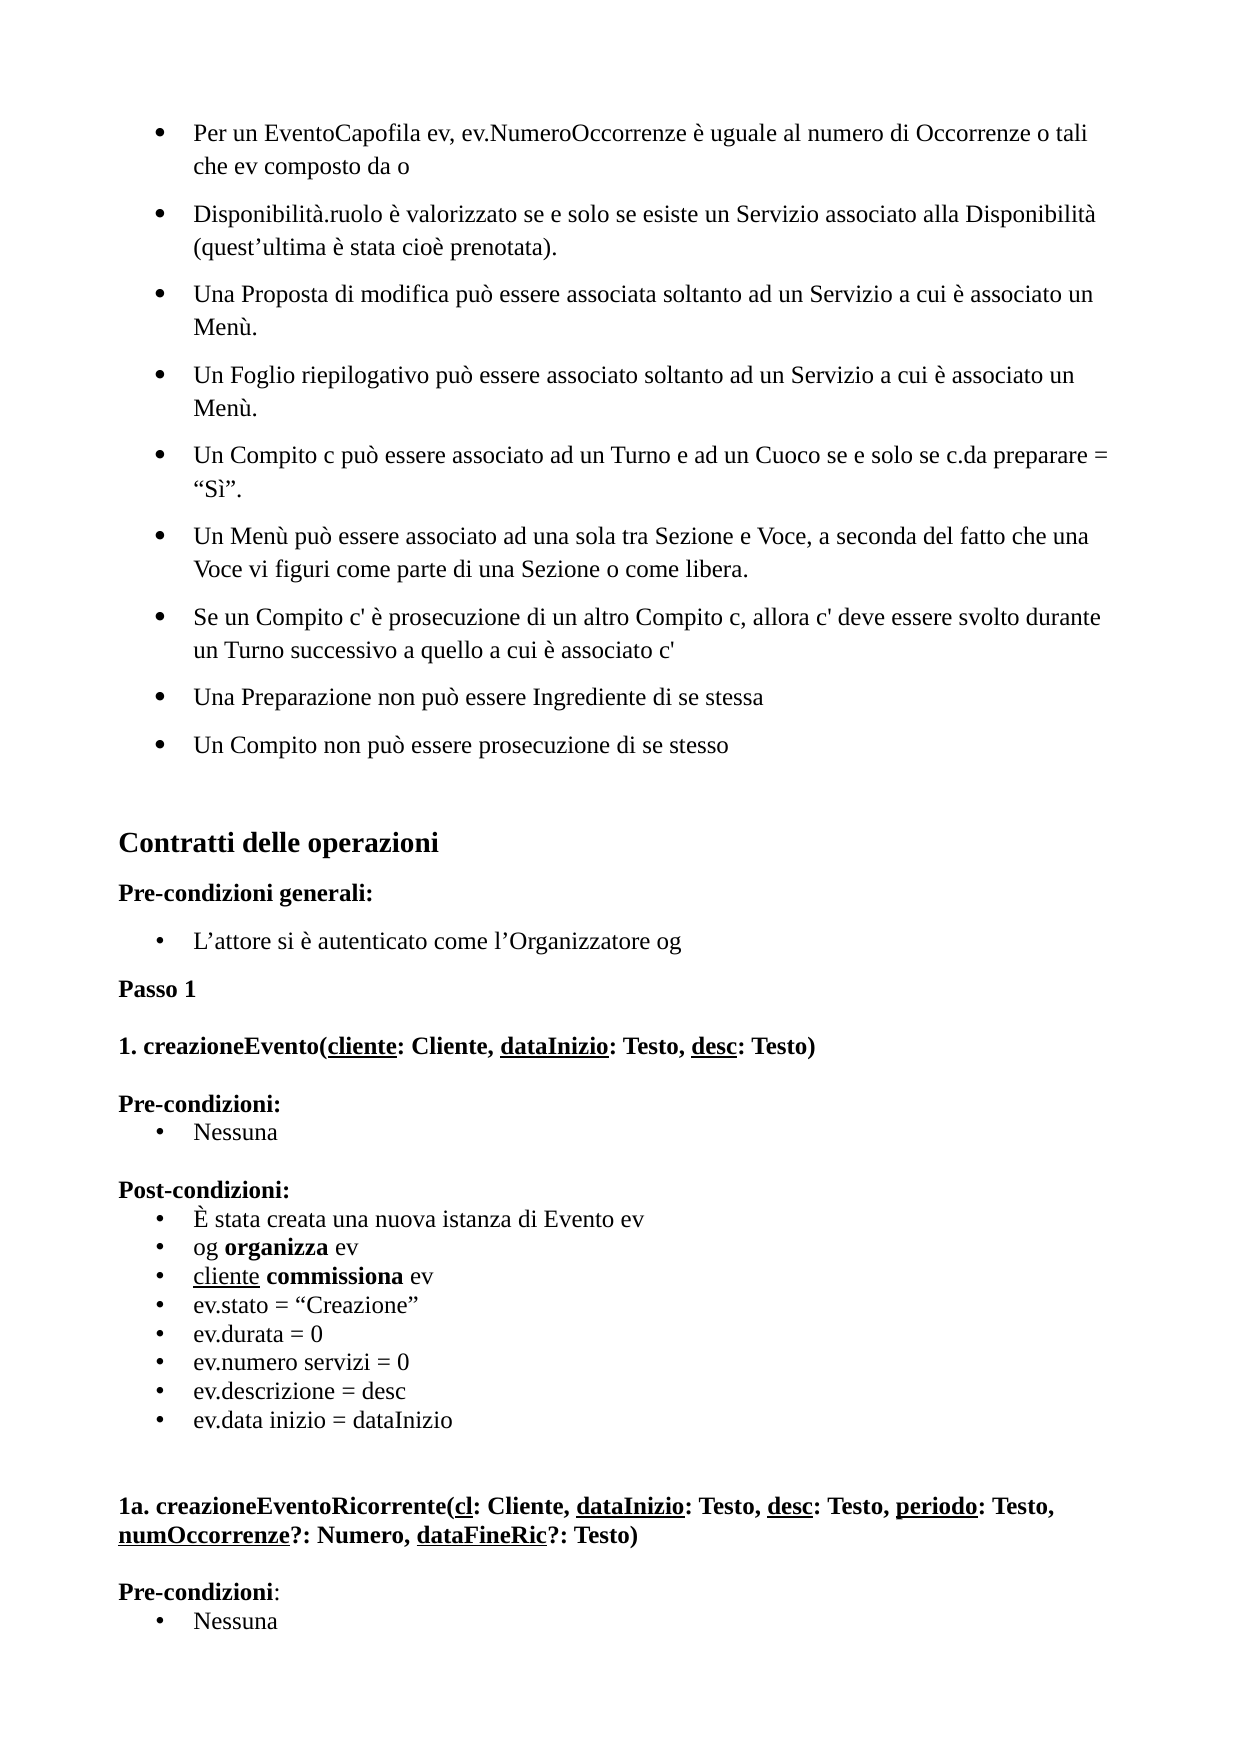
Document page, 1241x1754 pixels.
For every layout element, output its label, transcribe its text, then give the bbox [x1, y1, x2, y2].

text 1a. creazioneEventoRicorrente(cl: Cliente, dataInizio: Testo, desc: Testo, periodo: Testo, numOccorrenze?: Numero, dataFineRic?: Testo) [118, 1491, 1122, 1549]
list Un Menù può essere associato ad una sola tra Sezione e Voce, a seconda del fatto che una Voce vi figuri come parte di una Sezione o come libera. [156, 521, 1122, 583]
list Nessuna [156, 1117, 1122, 1146]
list È stata creata una nuova istanza di Evento ev [156, 1204, 1122, 1232]
text Pre-condizioni: [118, 1577, 1122, 1606]
list Un Foglio riepilogativo può essere associato soltanto ad un Servizio a cui è associato un Menù. [156, 360, 1122, 422]
list Se un Compito c' è prosecuzione di un altro Compito c, allora c' deve essere svolto durante un Turno successivo a quello a cui è associato c' [156, 602, 1122, 664]
list ev.descrizione = desc [156, 1376, 1122, 1405]
list Un Compito non può essere prosecuzione di se stesso [156, 730, 1122, 759]
list ev.data inizio = dataInizio [156, 1405, 1122, 1462]
text Contratti delle operazioni [118, 825, 1122, 859]
list Nessuna [156, 1606, 1122, 1635]
text 1. creazioneEvento(cliente: Cliente, dataInizio: Testo, desc: Testo) [118, 1031, 1122, 1060]
list Una Proposta di modifica può essere associata soltanto ad un Servizio a cui è associato un Menù. [156, 279, 1122, 341]
list Una Preparazione non può essere Ingrediente di se stessa [156, 682, 1122, 711]
text Pre-condizioni generali: [118, 878, 1122, 907]
text Post-condizioni: [118, 1175, 1122, 1204]
list og organizza ev [156, 1232, 1122, 1261]
text Passo 1 [118, 974, 1122, 1002]
list ev.numero servizi = 0 [156, 1347, 1122, 1376]
list Disponibilità.ruolo è valorizzato se e solo se esiste un Servizio associato alla Disponibilità (quest’ultima è stata cioè prenotata). [156, 199, 1122, 261]
list L’attore si è autenticato come l’Organizzatore og [156, 926, 1122, 955]
list ev.durata = 0 [156, 1319, 1122, 1347]
list Un Compito c può essere associato ad un Turno e ad un Cuoco se e solo se c.da preparare = “Sì”. [156, 441, 1122, 502]
text Pre-condizioni: [118, 1089, 1122, 1117]
list cliente commissiona ev [156, 1261, 1122, 1290]
list Per un EventoCapofila ev, ev.NumeroOccorrenze è uguale al numero di Occorrenze o tali che ev composto da o [156, 118, 1122, 180]
list ev.stato = “Creazione” [156, 1290, 1122, 1319]
